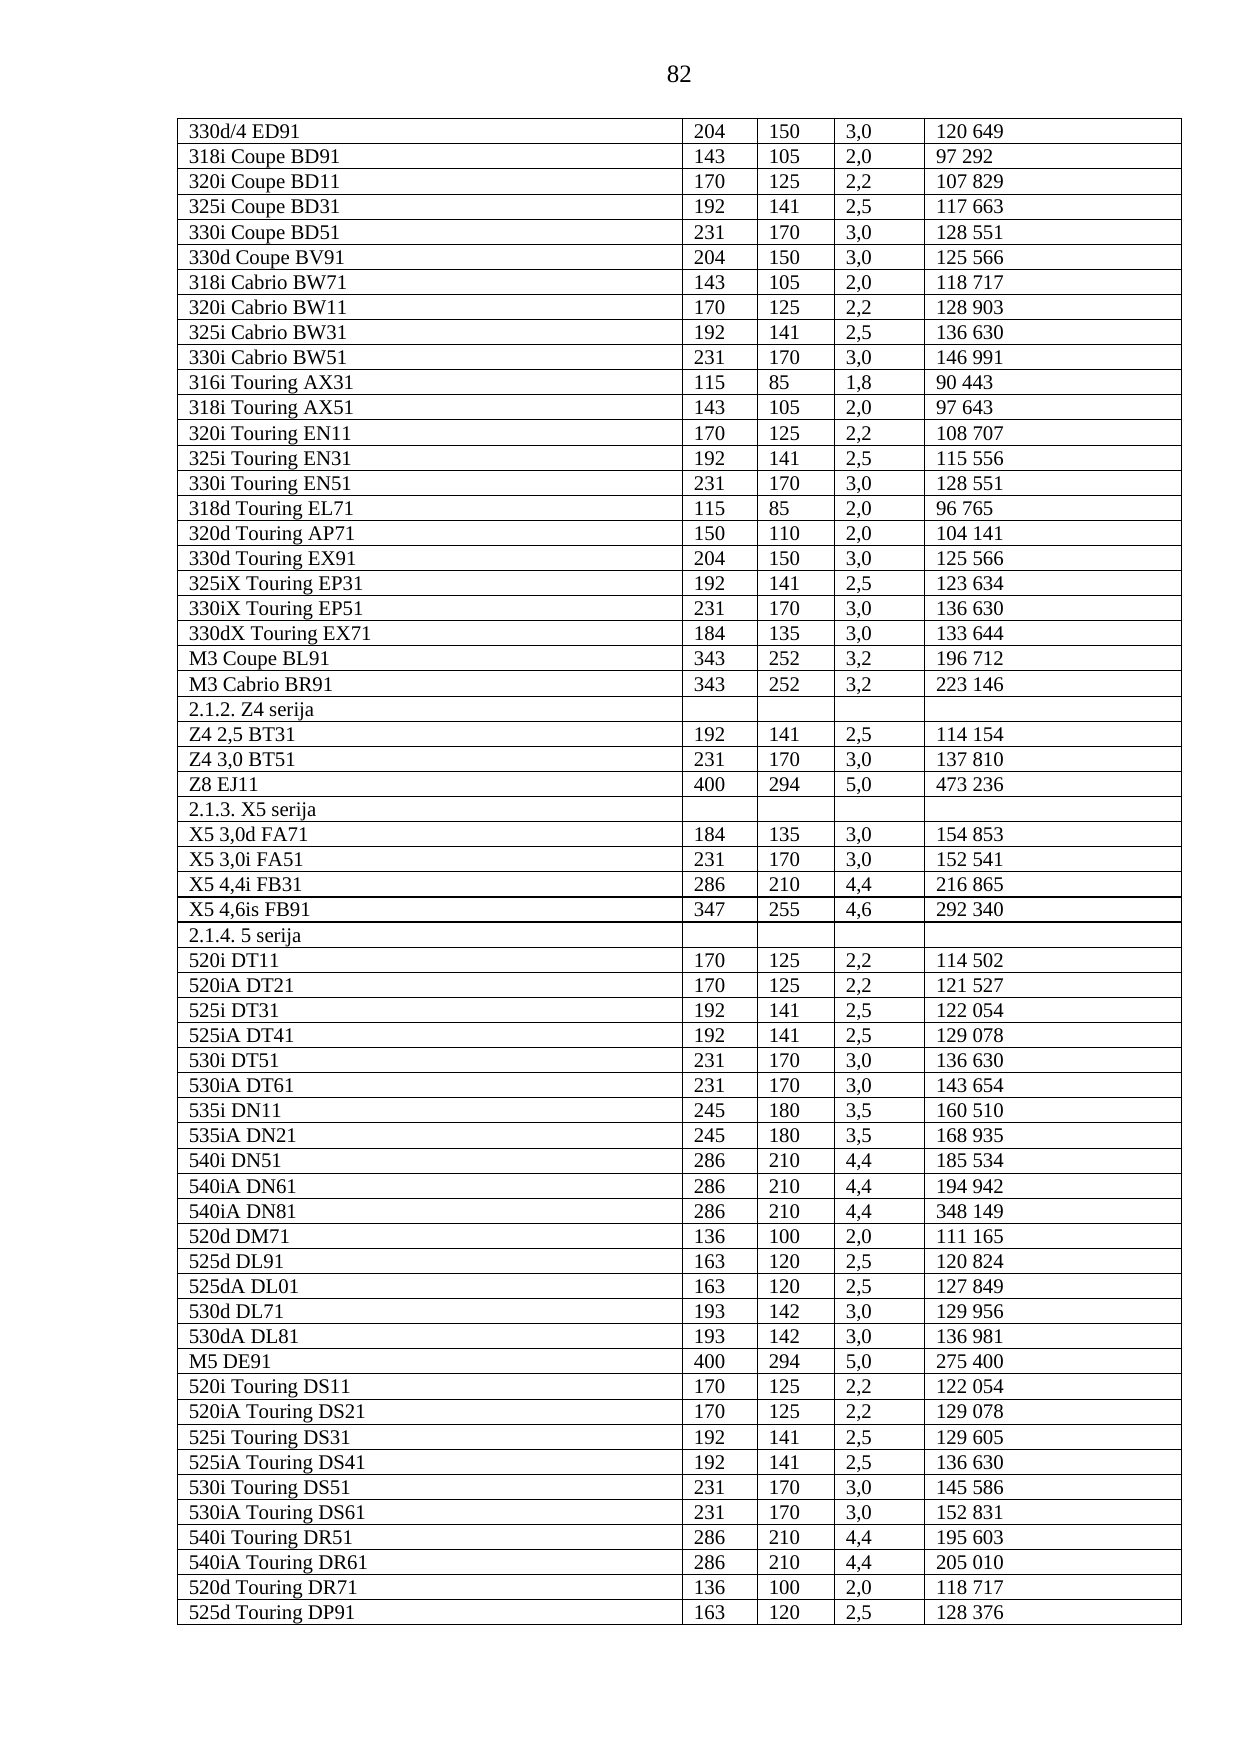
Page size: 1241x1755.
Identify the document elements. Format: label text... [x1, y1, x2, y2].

table_cell 100 [758, 1224, 834, 1248]
table_cell 170 [683, 1374, 757, 1398]
table_cell 2,5 [835, 1274, 924, 1298]
table_cell 136 [683, 1224, 757, 1248]
table_cell 114 502 [925, 948, 1181, 972]
table_cell 535iA DN21 [178, 1123, 682, 1147]
table_cell 525iA Touring DS41 [178, 1450, 682, 1474]
table_cell 318i Coupe BD91 [178, 144, 682, 168]
table_cell [758, 797, 834, 821]
table_cell [835, 797, 924, 821]
table_cell 3,2 [835, 671, 924, 696]
table_cell 4,4 [835, 1174, 924, 1198]
table_cell 320d Touring AP71 [178, 521, 682, 545]
table_cell 122 054 [925, 1374, 1181, 1398]
table_cell 330dX Touring EX71 [178, 621, 682, 645]
table_cell 170 [758, 1048, 834, 1072]
table_cell 3,0 [835, 345, 924, 369]
table_cell 520d Touring DR71 [178, 1575, 682, 1599]
table_cell 2,5 [835, 571, 924, 595]
table_cell 125 [758, 420, 834, 444]
table_cell 135 [758, 822, 834, 846]
table_cell 125 [758, 1400, 834, 1423]
table_cell 180 [758, 1123, 834, 1147]
table_cell 143 654 [925, 1073, 1181, 1097]
table_cell 318i Cabrio BW71 [178, 270, 682, 294]
table_cell [835, 923, 924, 947]
table_cell 127 849 [925, 1274, 1181, 1298]
table_cell 128 551 [925, 471, 1181, 495]
table_cell 150 [758, 245, 834, 269]
table_cell 330d/4 ED91 [178, 119, 682, 143]
table_cell 210 [758, 1525, 834, 1549]
table_cell 231 [683, 1500, 757, 1524]
table_cell 141 [758, 1425, 834, 1449]
table_cell 154 853 [925, 822, 1181, 846]
table_cell Z8 EJ11 [178, 772, 682, 796]
table_cell 141 [758, 1450, 834, 1474]
table_cell 330i Cabrio BW51 [178, 345, 682, 369]
table_cell 520i DT11 [178, 948, 682, 972]
table_cell 125 [758, 973, 834, 997]
table_cell 120 [758, 1600, 834, 1624]
table_cell 128 376 [925, 1600, 1181, 1624]
table_cell 150 [758, 119, 834, 143]
table_cell 170 [758, 596, 834, 620]
table_cell 205 010 [925, 1550, 1181, 1574]
table_cell 325i Touring EN31 [178, 446, 682, 469]
table_cell 223 146 [925, 671, 1181, 696]
table_cell 2,2 [835, 1400, 924, 1423]
table_cell 168 935 [925, 1123, 1181, 1147]
table_cell X5 3,0d FA71 [178, 822, 682, 846]
table_cell 320i Cabrio BW11 [178, 295, 682, 319]
table_cell 4,4 [835, 872, 924, 896]
table_cell [835, 697, 924, 721]
table_cell 520iA Touring DS21 [178, 1400, 682, 1423]
table_cell 111 165 [925, 1224, 1181, 1248]
table_cell 192 [683, 998, 757, 1022]
table_cell 252 [758, 671, 834, 696]
table_cell 142 [758, 1299, 834, 1323]
table_cell 118 717 [925, 1575, 1181, 1599]
table_cell 193 [683, 1324, 757, 1348]
table_cell 330i Coupe BD51 [178, 220, 682, 244]
table_cell 105 [758, 144, 834, 168]
table_cell 2.1.2. Z4 serija [178, 697, 682, 721]
table_cell 133 644 [925, 621, 1181, 645]
table_cell 170 [683, 169, 757, 193]
table_cell 110 [758, 521, 834, 545]
table_cell 195 603 [925, 1525, 1181, 1549]
table_cell 343 [683, 671, 757, 696]
table_cell 2,0 [835, 270, 924, 294]
table_cell 96 765 [925, 496, 1181, 520]
table_cell 473 236 [925, 772, 1181, 796]
table_cell 170 [683, 295, 757, 319]
table_cell 4,4 [835, 1525, 924, 1549]
table_cell 185 534 [925, 1149, 1181, 1172]
table_cell 170 [758, 345, 834, 369]
table_cell 3,0 [835, 220, 924, 244]
table_cell 3,0 [835, 245, 924, 269]
table_cell 330i Touring EN51 [178, 471, 682, 495]
table_cell 152 541 [925, 847, 1181, 871]
table_cell 294 [758, 1349, 834, 1373]
table_cell 192 [683, 1023, 757, 1047]
table_cell 196 712 [925, 646, 1181, 670]
table_cell 2,5 [835, 1249, 924, 1273]
table_cell 2.1.4. 5 serija [178, 923, 682, 947]
table_cell [925, 797, 1181, 821]
table_cell 129 605 [925, 1425, 1181, 1449]
table_cell 143 [683, 144, 757, 168]
table_cell 540iA DN81 [178, 1199, 682, 1223]
table_cell 2,5 [835, 1023, 924, 1047]
table_cell 152 831 [925, 1500, 1181, 1524]
table_cell 118 717 [925, 270, 1181, 294]
table_cell 170 [683, 973, 757, 997]
table_cell 163 [683, 1249, 757, 1273]
table_cell 170 [758, 1475, 834, 1499]
table_cell 129 956 [925, 1299, 1181, 1323]
table_cell M3 Coupe BL91 [178, 646, 682, 670]
table_cell 325i Coupe BD31 [178, 195, 682, 218]
table_cell 3,5 [835, 1123, 924, 1147]
table_cell 231 [683, 345, 757, 369]
table_cell 3,0 [835, 471, 924, 495]
table_cell 4,4 [835, 1199, 924, 1223]
table_cell 204 [683, 245, 757, 269]
table_cell 192 [683, 446, 757, 469]
table_cell 184 [683, 621, 757, 645]
table_cell 286 [683, 1525, 757, 1549]
table_cell 115 556 [925, 446, 1181, 469]
table_cell 2,0 [835, 496, 924, 520]
table_cell 170 [758, 471, 834, 495]
table_cell 540iA DN61 [178, 1174, 682, 1198]
table_cell 194 942 [925, 1174, 1181, 1198]
table_cell 2,5 [835, 1425, 924, 1449]
table_cell 120 [758, 1274, 834, 1298]
table_cell Z4 2,5 BT31 [178, 722, 682, 746]
table_cell 286 [683, 1199, 757, 1223]
table_cell X5 4,6is FB91 [178, 898, 682, 921]
table_cell 2,0 [835, 1575, 924, 1599]
table_cell 192 [683, 195, 757, 218]
table_cell 204 [683, 119, 757, 143]
table_cell 141 [758, 998, 834, 1022]
table_cell X5 4,4i FB31 [178, 872, 682, 896]
table_cell 2.1.3. X5 serija [178, 797, 682, 821]
table_cell 3,0 [835, 847, 924, 871]
table_cell 2,5 [835, 1600, 924, 1624]
table_cell 192 [683, 722, 757, 746]
table_cell [925, 923, 1181, 947]
table_cell 348 149 [925, 1199, 1181, 1223]
table_cell 184 [683, 822, 757, 846]
table_cell 90 443 [925, 370, 1181, 394]
table_cell 231 [683, 1048, 757, 1072]
table_cell 180 [758, 1098, 834, 1122]
table_cell 125 566 [925, 546, 1181, 570]
table_cell 108 707 [925, 420, 1181, 444]
table_cell 3,0 [835, 1299, 924, 1323]
table_cell 3,0 [835, 119, 924, 143]
table_cell 5,0 [835, 772, 924, 796]
table_cell 141 [758, 571, 834, 595]
table_cell 210 [758, 872, 834, 896]
table_cell 540iA Touring DR61 [178, 1550, 682, 1574]
table_cell 1,8 [835, 370, 924, 394]
table_cell 170 [758, 220, 834, 244]
table_cell 170 [758, 747, 834, 771]
table_cell 530iA DT61 [178, 1073, 682, 1097]
table_cell 141 [758, 195, 834, 218]
table_cell 525iA DT41 [178, 1023, 682, 1047]
table_cell 105 [758, 270, 834, 294]
table_cell 3,0 [835, 1500, 924, 1524]
table_cell 325iX Touring EP31 [178, 571, 682, 595]
table_cell 2,0 [835, 395, 924, 419]
table_cell 216 865 [925, 872, 1181, 896]
table_cell 400 [683, 1349, 757, 1373]
table_cell 107 829 [925, 169, 1181, 193]
table_cell 120 [758, 1249, 834, 1273]
table_cell 85 [758, 370, 834, 394]
table_cell 192 [683, 1450, 757, 1474]
table_cell 143 [683, 270, 757, 294]
table_cell 146 991 [925, 345, 1181, 369]
table_cell 150 [683, 521, 757, 545]
table_cell 5,0 [835, 1349, 924, 1373]
table_cell [683, 697, 757, 721]
table_cell 210 [758, 1149, 834, 1172]
table_cell 231 [683, 596, 757, 620]
table_cell 170 [758, 1073, 834, 1097]
table_cell 125 [758, 169, 834, 193]
table_cell 2,5 [835, 998, 924, 1022]
table_cell 400 [683, 772, 757, 796]
table_cell 170 [683, 1400, 757, 1423]
table_cell 105 [758, 395, 834, 419]
table_cell 97 643 [925, 395, 1181, 419]
table_cell 170 [683, 420, 757, 444]
table_cell 125 [758, 948, 834, 972]
table_cell 129 078 [925, 1023, 1181, 1047]
table_cell 141 [758, 446, 834, 469]
table_cell 286 [683, 1174, 757, 1198]
table_cell 530i DT51 [178, 1048, 682, 1072]
table_cell 136 630 [925, 1048, 1181, 1072]
table_cell 530d DL71 [178, 1299, 682, 1323]
table_cell 136 [683, 1575, 757, 1599]
table_cell 192 [683, 320, 757, 344]
table_cell [683, 923, 757, 947]
table_cell 343 [683, 646, 757, 670]
table_cell 525i Touring DS31 [178, 1425, 682, 1449]
table_cell 135 [758, 621, 834, 645]
table_cell 210 [758, 1550, 834, 1574]
table_cell 2,2 [835, 420, 924, 444]
table_cell 286 [683, 1149, 757, 1172]
table_cell 520iA DT21 [178, 973, 682, 997]
table_cell 142 [758, 1324, 834, 1348]
table_cell 540i DN51 [178, 1149, 682, 1172]
table_cell M5 DE91 [178, 1349, 682, 1373]
table_cell 170 [683, 948, 757, 972]
table_cell 2,0 [835, 521, 924, 545]
table_cell 231 [683, 1475, 757, 1499]
table_cell 115 [683, 496, 757, 520]
table_cell 294 [758, 772, 834, 796]
table_cell 137 810 [925, 747, 1181, 771]
table_cell 2,5 [835, 722, 924, 746]
table_cell 128 903 [925, 295, 1181, 319]
table_cell 525dA DL01 [178, 1274, 682, 1298]
table_cell 115 [683, 370, 757, 394]
table_cell 530iA Touring DS61 [178, 1500, 682, 1524]
table_cell 3,2 [835, 646, 924, 670]
table_cell 122 054 [925, 998, 1181, 1022]
table_cell 325i Cabrio BW31 [178, 320, 682, 344]
table_cell 2,2 [835, 295, 924, 319]
table_cell 2,5 [835, 320, 924, 344]
table_cell 330iX Touring EP51 [178, 596, 682, 620]
table_cell 125 [758, 295, 834, 319]
table_cell 125 [758, 1374, 834, 1398]
table_cell 2,2 [835, 973, 924, 997]
table_cell 3,0 [835, 747, 924, 771]
table_cell 170 [758, 1500, 834, 1524]
table_cell 210 [758, 1199, 834, 1223]
table_cell 3,5 [835, 1098, 924, 1122]
table_cell 2,5 [835, 446, 924, 469]
table_cell 318i Touring AX51 [178, 395, 682, 419]
table_cell 245 [683, 1123, 757, 1147]
table_cell X5 3,0i FA51 [178, 847, 682, 871]
table_cell 2,0 [835, 1224, 924, 1248]
table_cell 2,5 [835, 195, 924, 218]
table_cell 192 [683, 1425, 757, 1449]
table_cell 2,5 [835, 1450, 924, 1474]
table_cell [925, 697, 1181, 721]
table_cell 210 [758, 1174, 834, 1198]
table_cell 2,2 [835, 948, 924, 972]
table_cell 231 [683, 1073, 757, 1097]
table_cell [683, 797, 757, 821]
table_cell 525d Touring DP91 [178, 1600, 682, 1624]
table_cell 540i Touring DR51 [178, 1525, 682, 1549]
table_cell 3,0 [835, 621, 924, 645]
table_cell 316i Touring AX31 [178, 370, 682, 394]
table_cell 123 634 [925, 571, 1181, 595]
table_cell 129 078 [925, 1400, 1181, 1423]
table_cell 231 [683, 220, 757, 244]
table_cell 136 630 [925, 596, 1181, 620]
table_cell 245 [683, 1098, 757, 1122]
table_cell 100 [758, 1575, 834, 1599]
table_cell 2,2 [835, 1374, 924, 1398]
table_cell 141 [758, 722, 834, 746]
table_cell 3,0 [835, 1475, 924, 1499]
table_cell 3,0 [835, 596, 924, 620]
table_cell 163 [683, 1274, 757, 1298]
table_cell 114 154 [925, 722, 1181, 746]
table_cell 4,4 [835, 1550, 924, 1574]
table_cell 3,0 [835, 546, 924, 570]
table_cell 3,0 [835, 822, 924, 846]
table_cell 535i DN11 [178, 1098, 682, 1122]
table_cell 193 [683, 1299, 757, 1323]
table_cell 3,0 [835, 1073, 924, 1097]
table_cell 2,0 [835, 144, 924, 168]
table_cell Z4 3,0 BT51 [178, 747, 682, 771]
table_cell 520d DM71 [178, 1224, 682, 1248]
table_cell 143 [683, 395, 757, 419]
table_cell 121 527 [925, 973, 1181, 997]
table_cell 85 [758, 496, 834, 520]
table_cell 128 551 [925, 220, 1181, 244]
table_cell 97 292 [925, 144, 1181, 168]
table_cell 347 [683, 898, 757, 921]
table_cell 330d Touring EX91 [178, 546, 682, 570]
table_cell 320i Coupe BD11 [178, 169, 682, 193]
table_cell 160 510 [925, 1098, 1181, 1122]
table_cell 520i Touring DS11 [178, 1374, 682, 1398]
table_cell 4,6 [835, 898, 924, 921]
table_cell [758, 923, 834, 947]
table_cell 3,0 [835, 1048, 924, 1072]
table_cell 141 [758, 320, 834, 344]
table_cell 117 663 [925, 195, 1181, 218]
table_cell 136 630 [925, 1450, 1181, 1474]
table_cell 145 586 [925, 1475, 1181, 1499]
table_cell 318d Touring EL71 [178, 496, 682, 520]
table_cell 252 [758, 646, 834, 670]
table_cell 286 [683, 1550, 757, 1574]
table_cell 136 981 [925, 1324, 1181, 1348]
table_cell 192 [683, 571, 757, 595]
table_cell 286 [683, 872, 757, 896]
table_cell 525i DT31 [178, 998, 682, 1022]
table_cell 525d DL91 [178, 1249, 682, 1273]
table_cell 120 649 [925, 119, 1181, 143]
table_cell [758, 697, 834, 721]
table_cell 163 [683, 1600, 757, 1624]
table_cell 120 824 [925, 1249, 1181, 1273]
table_cell 231 [683, 847, 757, 871]
table_cell 2,2 [835, 169, 924, 193]
table_cell 275 400 [925, 1349, 1181, 1373]
table_cell 320i Touring EN11 [178, 420, 682, 444]
table_cell M3 Cabrio BR91 [178, 671, 682, 696]
table_cell 292 340 [925, 898, 1181, 921]
table_cell 136 630 [925, 320, 1181, 344]
table_cell 170 [758, 847, 834, 871]
table_cell 204 [683, 546, 757, 570]
table_cell 3,0 [835, 1324, 924, 1348]
table_cell 530dA DL81 [178, 1324, 682, 1348]
table_cell 231 [683, 471, 757, 495]
table_cell 4,4 [835, 1149, 924, 1172]
table_cell 530i Touring DS51 [178, 1475, 682, 1499]
table_cell 141 [758, 1023, 834, 1047]
table_cell 104 141 [925, 521, 1181, 545]
table_cell 255 [758, 898, 834, 921]
table_cell 125 566 [925, 245, 1181, 269]
table_cell 231 [683, 747, 757, 771]
table_cell 150 [758, 546, 834, 570]
table_cell 330d Coupe BV91 [178, 245, 682, 269]
